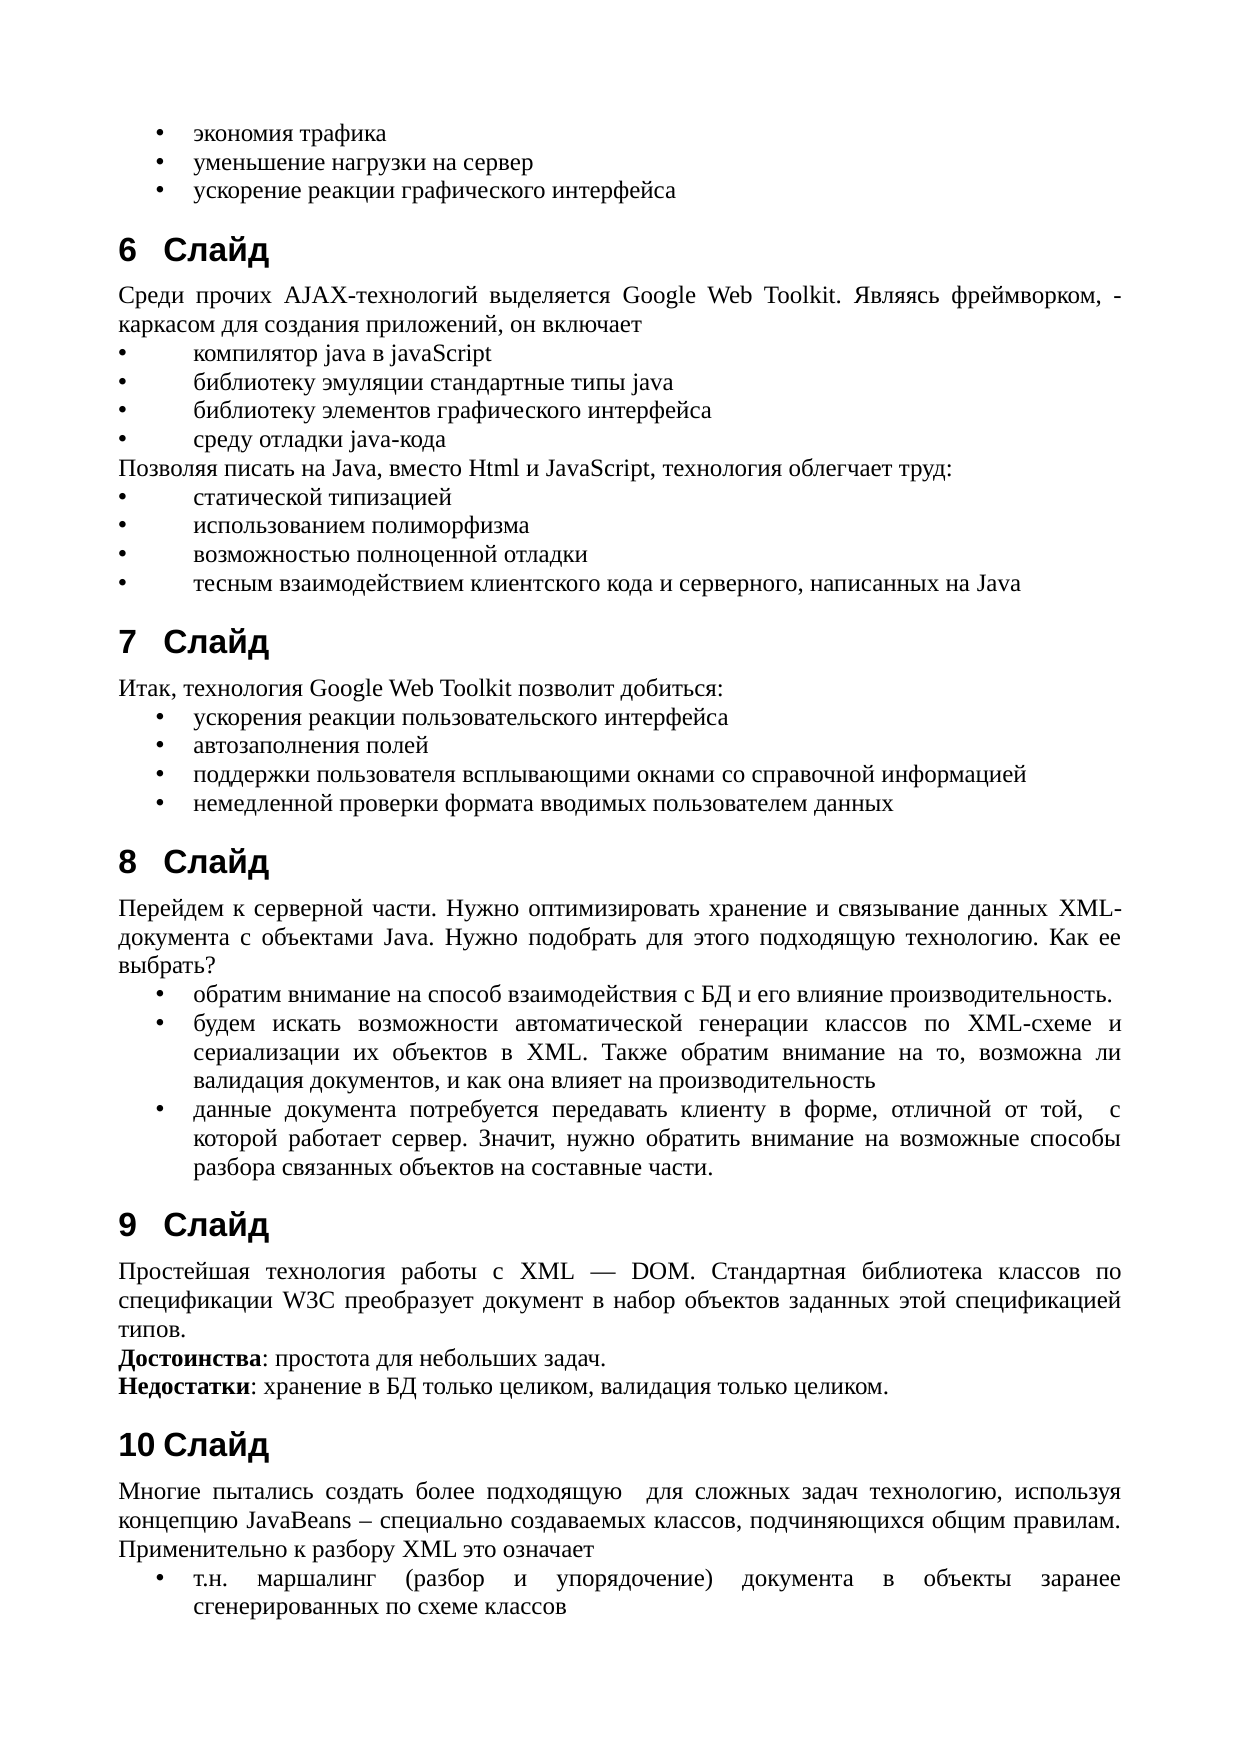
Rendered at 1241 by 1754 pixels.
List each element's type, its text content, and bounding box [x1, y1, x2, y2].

text Итак, технология Google Web Toolkit позволит добиться: [118, 673, 1122, 702]
subtitle Слайд [118, 1205, 1122, 1244]
list возможностью полноценной отладки [118, 539, 1122, 568]
subtitle Слайд [118, 229, 1122, 268]
list будем искать возможности автоматической генерации классов по XML-схеме и сериализации их объектов в XML. Также обратим внимание на то, возможна ли валидация документов, и как она влияет на производительность [156, 1008, 1122, 1094]
list компилятор java в javaScript [118, 338, 1122, 367]
list поддержки пользователя всплывающими окнами со справочной информацией [156, 759, 1122, 788]
list т.н. маршалинг (разбор и упорядочение) документа в объекты заранее сгенерированных по схеме классов [156, 1563, 1122, 1620]
list немедленной проверки формата вводимых пользователем данных [156, 788, 1122, 817]
text Перейдем к серверной части. Нужно оптимизировать хранение и связывание данных XML-документа с объектами Java. Нужно подобрать для этого подходящую технологию. Как ее выбрать? [118, 893, 1122, 979]
subtitle Слайд [118, 622, 1122, 660]
list уменьшение нагрузки на сервер [156, 147, 1122, 176]
text Простейшая технология работы с XML — DOM. Стандартная библиотека классов по спецификации W3C преобразует документ в набор объектов заданных этой спецификацией типов. [118, 1256, 1122, 1343]
text Недостатки: хранение в БД только целиком, валидация только целиком. [118, 1371, 1122, 1400]
text Многие пытались создать более подходящую для сложных задач технологию, используя концепцию JavaBeans – специально создаваемых классов, подчиняющихся общим правилам. Применительно к разбору XML это означает [118, 1476, 1122, 1563]
list ускорения реакции пользовательского интерфейса [156, 702, 1122, 730]
list среду отладки java-кода [118, 424, 1122, 453]
subtitle Слайд [118, 842, 1122, 880]
text Достоинства: простота для небольших задач. [118, 1343, 1122, 1371]
list использованием полиморфизма [118, 511, 1122, 539]
subtitle Слайд [118, 1425, 1122, 1464]
list библиотеку эмуляции стандартные типы java [118, 367, 1122, 396]
text Среди прочих AJAX-технологий выделяется Google Web Toolkit. Являясь фреймворком, - каркасом для создания приложений, он включает [118, 281, 1122, 338]
list тесным взаимодействием клиентского кода и серверного, написанных на Java [118, 568, 1122, 597]
list данные документа потребуется передавать клиенту в форме, отличной от той, с которой работает сервер. Значит, нужно обратить внимание на возможные способы разбора связанных объектов на составные части. [156, 1094, 1122, 1180]
list ускорение реакции графического интерфейса [156, 176, 1122, 204]
list статической типизацией [118, 482, 1122, 511]
list автозаполнения полей [156, 730, 1122, 759]
text Позволяя писать на Java, вместо Html и JavaScript, технология облегчает труд: [118, 453, 1122, 482]
list библиотеку элементов графического интерфейса [118, 396, 1122, 424]
list обратим внимание на способ взаимодействия с БД и его влияние производительность. [156, 979, 1122, 1008]
list экономия трафика [156, 118, 1122, 147]
